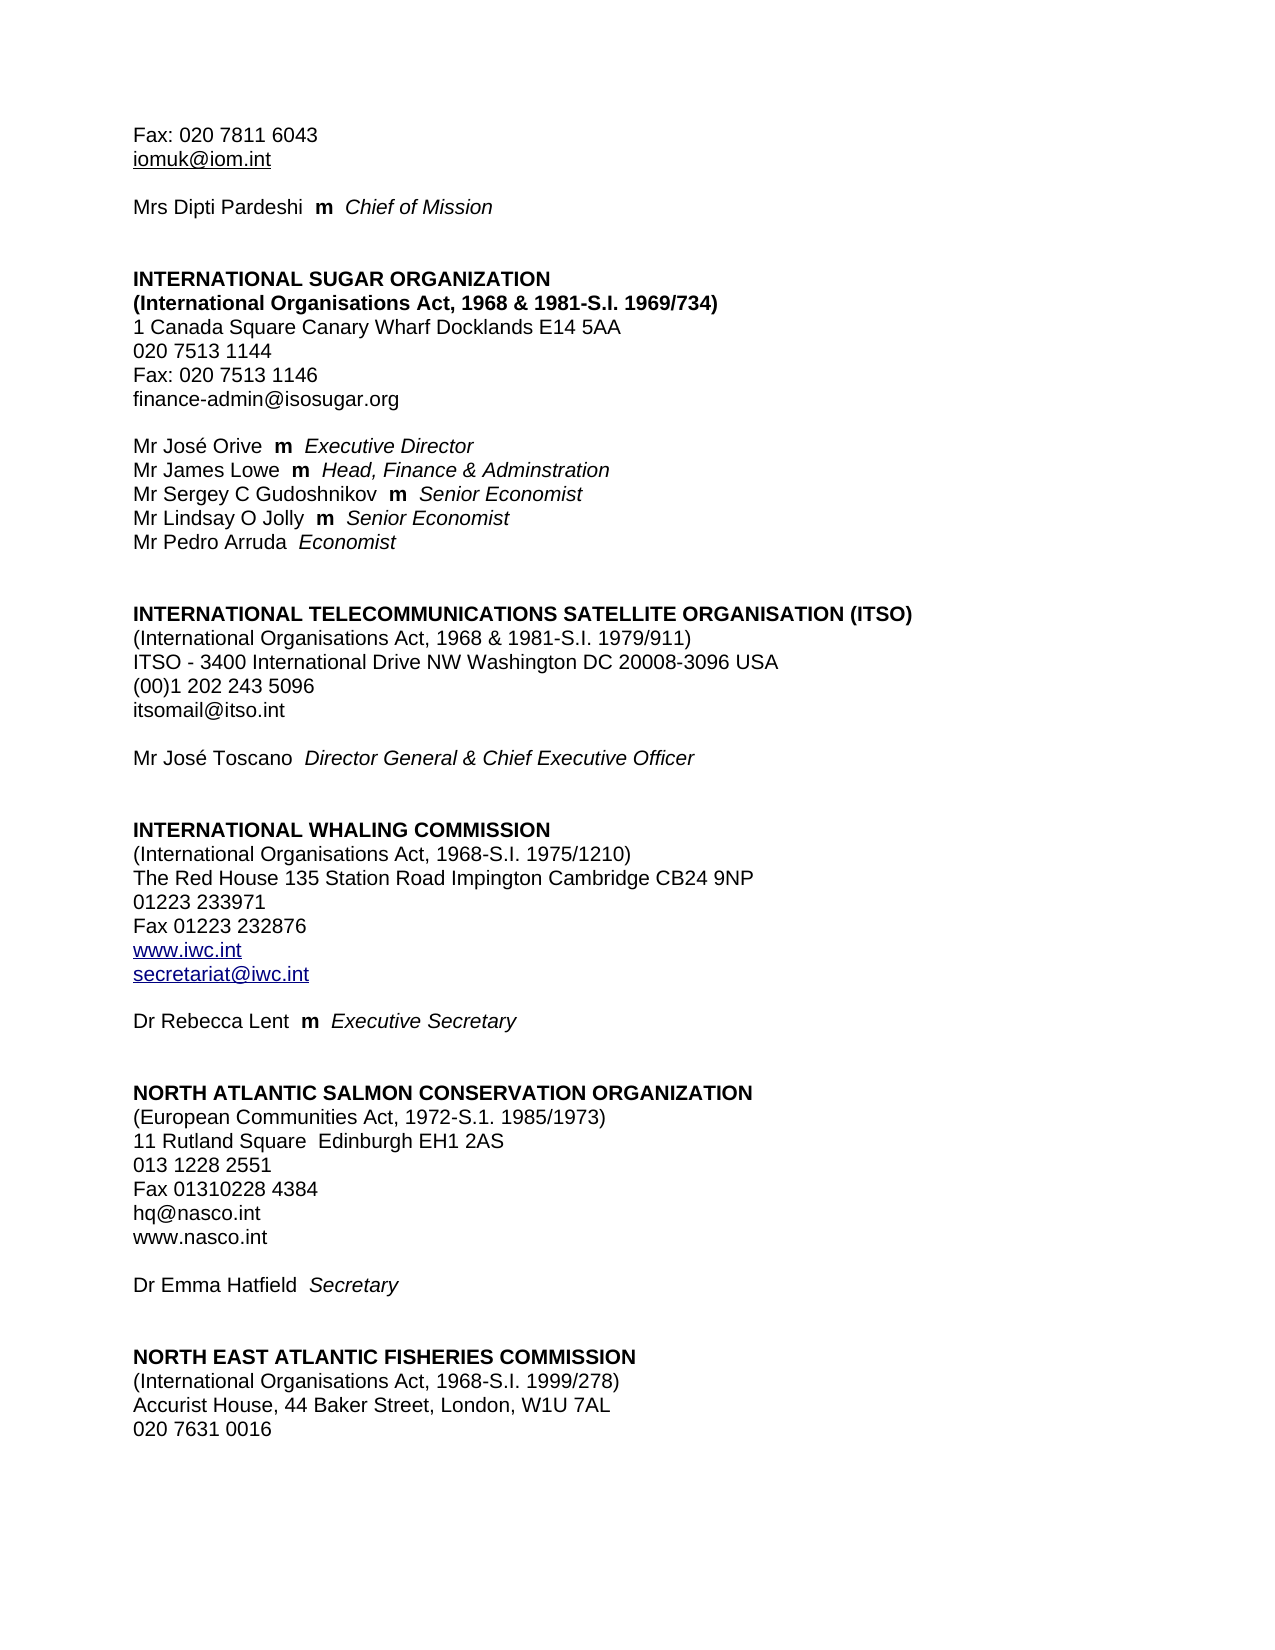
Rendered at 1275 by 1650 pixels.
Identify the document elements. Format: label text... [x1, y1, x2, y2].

text (International Organisations Act, 1968 & 1981-S.I. 1979/911) [133, 626, 1181, 650]
text Mrs Dipti Pardeshi m Chief of Mission [133, 195, 1181, 219]
text 01223 233971 [133, 889, 1181, 913]
text Fax 01310228 4384 [133, 1177, 1181, 1201]
text (00)1 202 243 5096 [133, 674, 1181, 698]
text (International Organisations Act, 1968 & 1981-S.I. 1969/734) [133, 291, 1181, 314]
text 020 7631 0016 [133, 1417, 1181, 1441]
text Fax: 020 7513 1146 [133, 362, 1181, 386]
text ITSO - 3400 International Drive NW Washington DC 20008-3096 USA [133, 650, 1181, 674]
text www.nasco.int [133, 1225, 1181, 1249]
text INTERNATIONAL WHALING COMMISSION [133, 818, 1181, 842]
text Mr Pedro Arruda Economist [133, 530, 1181, 554]
text NORTH ATLANTIC SALMON CONSERVATION ORGANIZATION [133, 1081, 1181, 1105]
text 11 Rutland Square Edinburgh EH1 2AS [133, 1129, 1181, 1153]
text finance-admin@isosugar.org [133, 386, 1181, 410]
text INTERNATIONAL TELECOMMUNICATIONS SATELLITE ORGANISATION (ITSO) [133, 602, 1181, 626]
text 020 7513 1144 [133, 338, 1181, 362]
text (European Communities Act, 1972-S.1. 1985/1973) [133, 1105, 1181, 1129]
text hq@nasco.int [133, 1201, 1181, 1225]
text Mr Lindsay O Jolly m Senior Economist [133, 506, 1181, 530]
text (International Organisations Act, 1968-S.I. 1975/1210) [133, 842, 1181, 866]
text (International Organisations Act, 1968-S.I. 1999/278) [133, 1369, 1181, 1393]
text Dr Rebecca Lent m Executive Secretary [133, 1009, 1181, 1033]
text iomuk@iom.int [133, 147, 1181, 171]
text Mr James Lowe m Head, Finance & Adminstration [133, 458, 1181, 482]
text 1 Canada Square Canary Wharf Docklands E14 5AA [133, 314, 1181, 338]
text 013 1228 2551 [133, 1153, 1181, 1177]
text Mr José Toscano Director General & Chief Executive Officer [133, 746, 1181, 770]
text www.iwc.int [133, 937, 1181, 961]
text INTERNATIONAL SUGAR ORGANIZATION [133, 267, 1181, 291]
subtitle NORTH EAST ATLANTIC FISHERIES COMMISSION [133, 1345, 1181, 1369]
text Mr Sergey C Gudoshnikov m Senior Economist [133, 482, 1181, 506]
text Mr José Orive m Executive Director [133, 434, 1181, 458]
text itsomail@itso.int [133, 698, 1181, 722]
text The Red House 135 Station Road Impington Cambridge CB24 9NP [133, 866, 1181, 889]
text Dr Emma Hatfield Secretary [133, 1273, 1181, 1297]
text Accurist House, 44 Baker Street, London, W1U 7AL [133, 1393, 1181, 1417]
text Fax: 020 7811 6043 [133, 123, 1181, 147]
text secretariat@iwc.int [133, 961, 1181, 985]
text Fax 01223 232876 [133, 913, 1181, 937]
